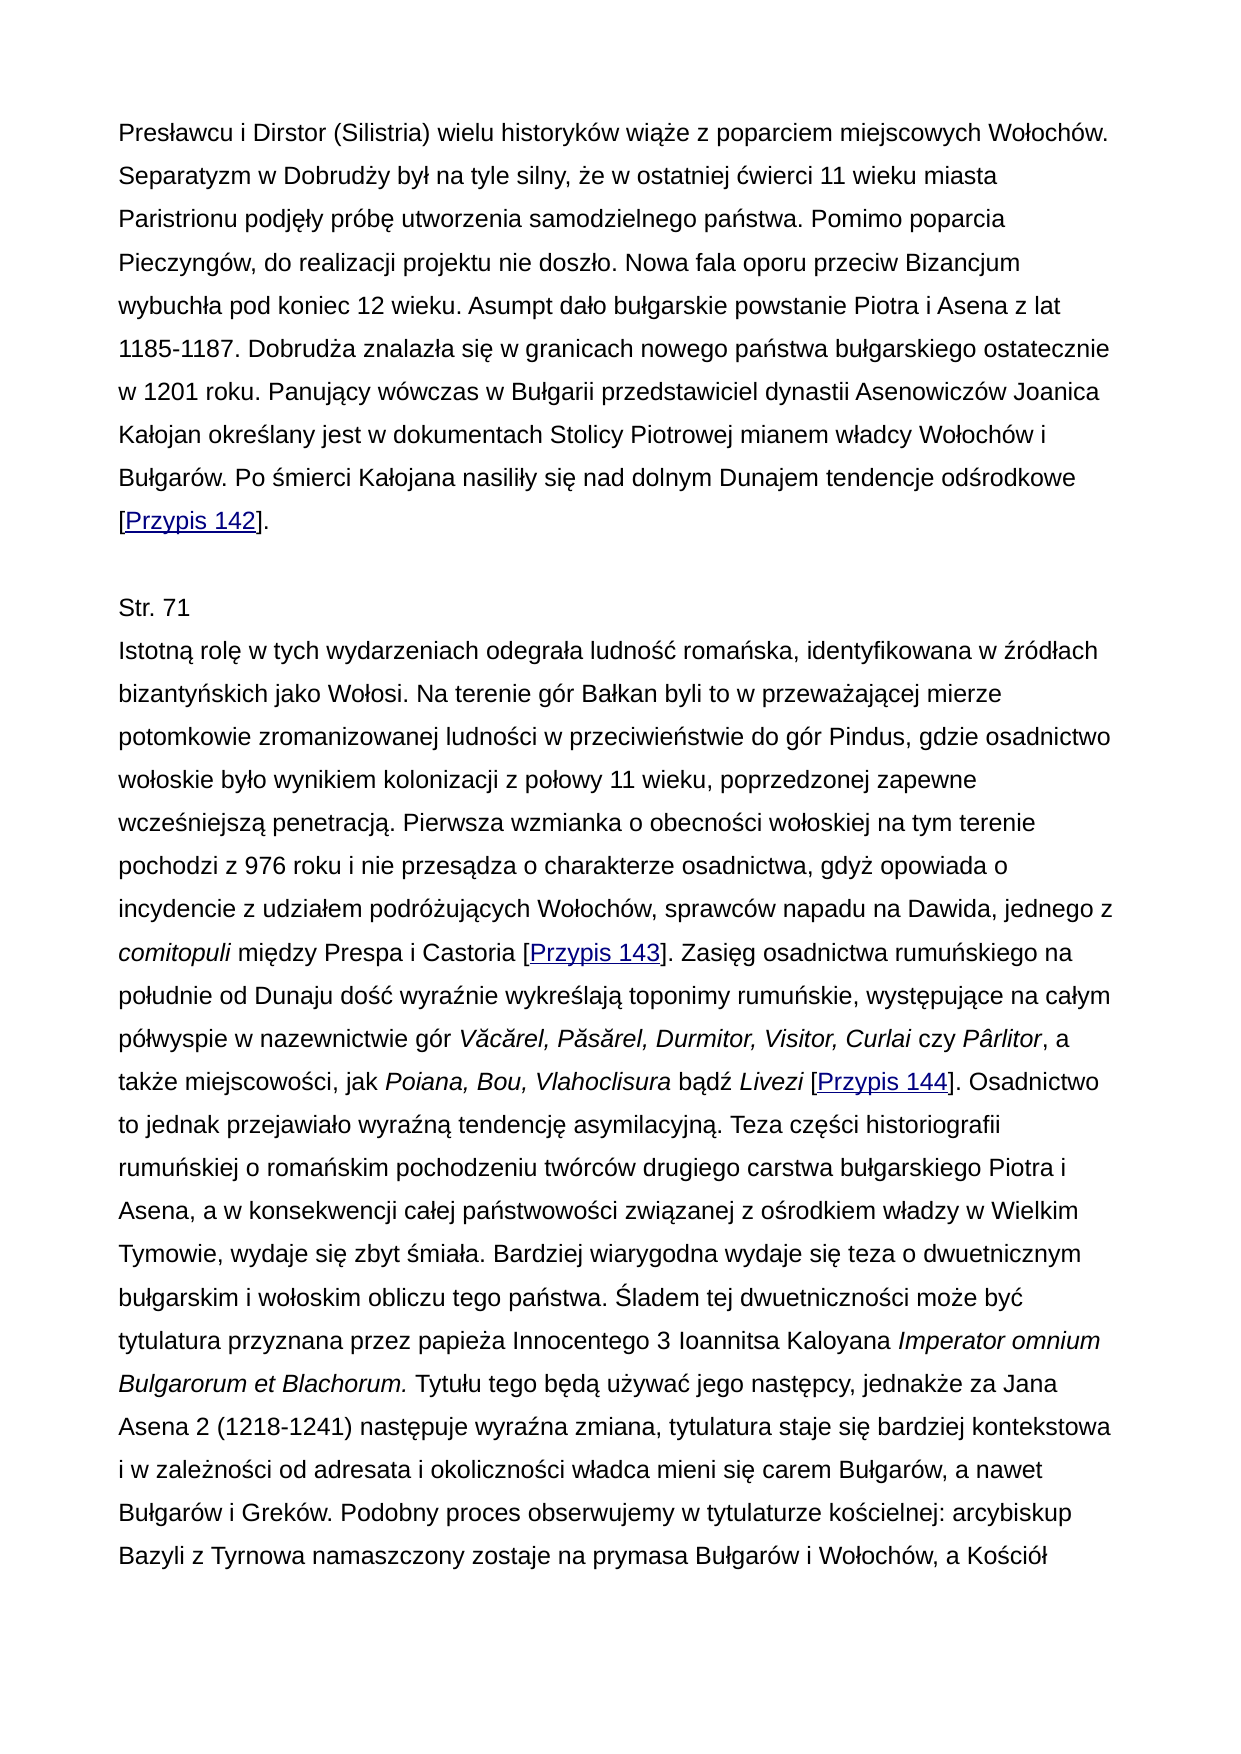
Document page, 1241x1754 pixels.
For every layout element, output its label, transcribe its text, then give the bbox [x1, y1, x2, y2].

text Istotną rolę w tych wydarzeniach odegrała ludność romańska, identyfikowana w źródłach bizantyńskich jako Wołosi. Na terenie gór Bałkan byli to w przeważającej mierze potomkowie zromanizowanej ludności w przeciwieństwie do gór Pindus, gdzie osadnictwo wołoskie było wynikiem kolonizacji z połowy 11 wieku, poprzedzonej zapewne wcześniejszą penetracją. Pierwsza wzmianka o obecności wołoskiej na tym terenie pochodzi z 976 roku i nie przesądza o charakterze osadnictwa, gdyż opowiada o incydencie z udziałem podróżujących Wołochów, sprawców napadu na Dawida, jednego z comitopuli między Prespa i Castoria [Przypis 143]. Zasięg osadnictwa rumuńskiego na południe od Dunaju dość wyraźnie wykreślają toponimy rumuńskie, występujące na całym półwyspie w nazewnictwie gór Văcărel, Păsărel, Durmitor, Visitor, Curlai czy Pârlitor, a także miejscowości, jak Poiana, Bou, Vlahoclisura bądź Livezi [Przypis 144]. Osadnictwo to jednak przejawiało wyraźną tendencję asymilacyjną. Teza części historiografii rumuńskiej o romańskim pochodzeniu twórców drugiego carstwa bułgarskiego Piotra i Asena, a w konsekwencji całej państwowości związanej z ośrodkiem władzy w Wielkim Tymowie, wydaje się zbyt śmiała. Bardziej wiarygodna wydaje się teza o dwuetnicznym bułgarskim i wołoskim obliczu tego państwa. Śladem tej dwuetniczności może być tytulatura przyznana przez papieża Innocentego 3 Ioannitsa Kaloyana Imperator omnium Bulgarorum et Blachorum. Tytułu tego będą używać jego następcy, jednakże za Jana Asena 2 (1218-1241) następuje wyraźna zmiana, tytulatura staje się bardziej kontekstowa i w zależności od adresata i okoliczności władca mieni się carem Bułgarów, a nawet Bułgarów i Greków. Podobny proces obserwujemy w tytulaturze kościelnej: arcybiskup Bazyli z Tyrnowa namaszczony zostaje na prymasa Bułgarów i Wołochów, a Kościół [118, 636, 1122, 1570]
text Presławcu i Dirstor (Silistria) wielu historyków wiąże z poparciem miejscowych Wołochów. Separatyzm w Dobrudży był na tyle silny, że w ostatniej ćwierci 11 wieku miasta Paristrionu podjęły próbę utworzenia samodzielnego państwa. Pomimo poparcia Pieczyngów, do realizacji projektu nie doszło. Nowa fala oporu przeciw Bizancjum wybuchła pod koniec 12 wieku. Asumpt dało bułgarskie powstanie Piotra i Asena z lat 1185-1187. Dobrudża znalazła się w granicach nowego państwa bułgarskiego ostatecznie w 1201 roku. Panujący wówczas w Bułgarii przedstawiciel dynastii Asenowiczów Joanica Kałojan określany jest w dokumentach Stolicy Piotrowej mianem władcy Wołochów i Bułgarów. Po śmierci Kałojana nasiliły się nad dolnym Dunajem tendencje odśrodkowe [Przypis 142]. [118, 118, 1122, 535]
text Str. 71 [118, 592, 1122, 621]
